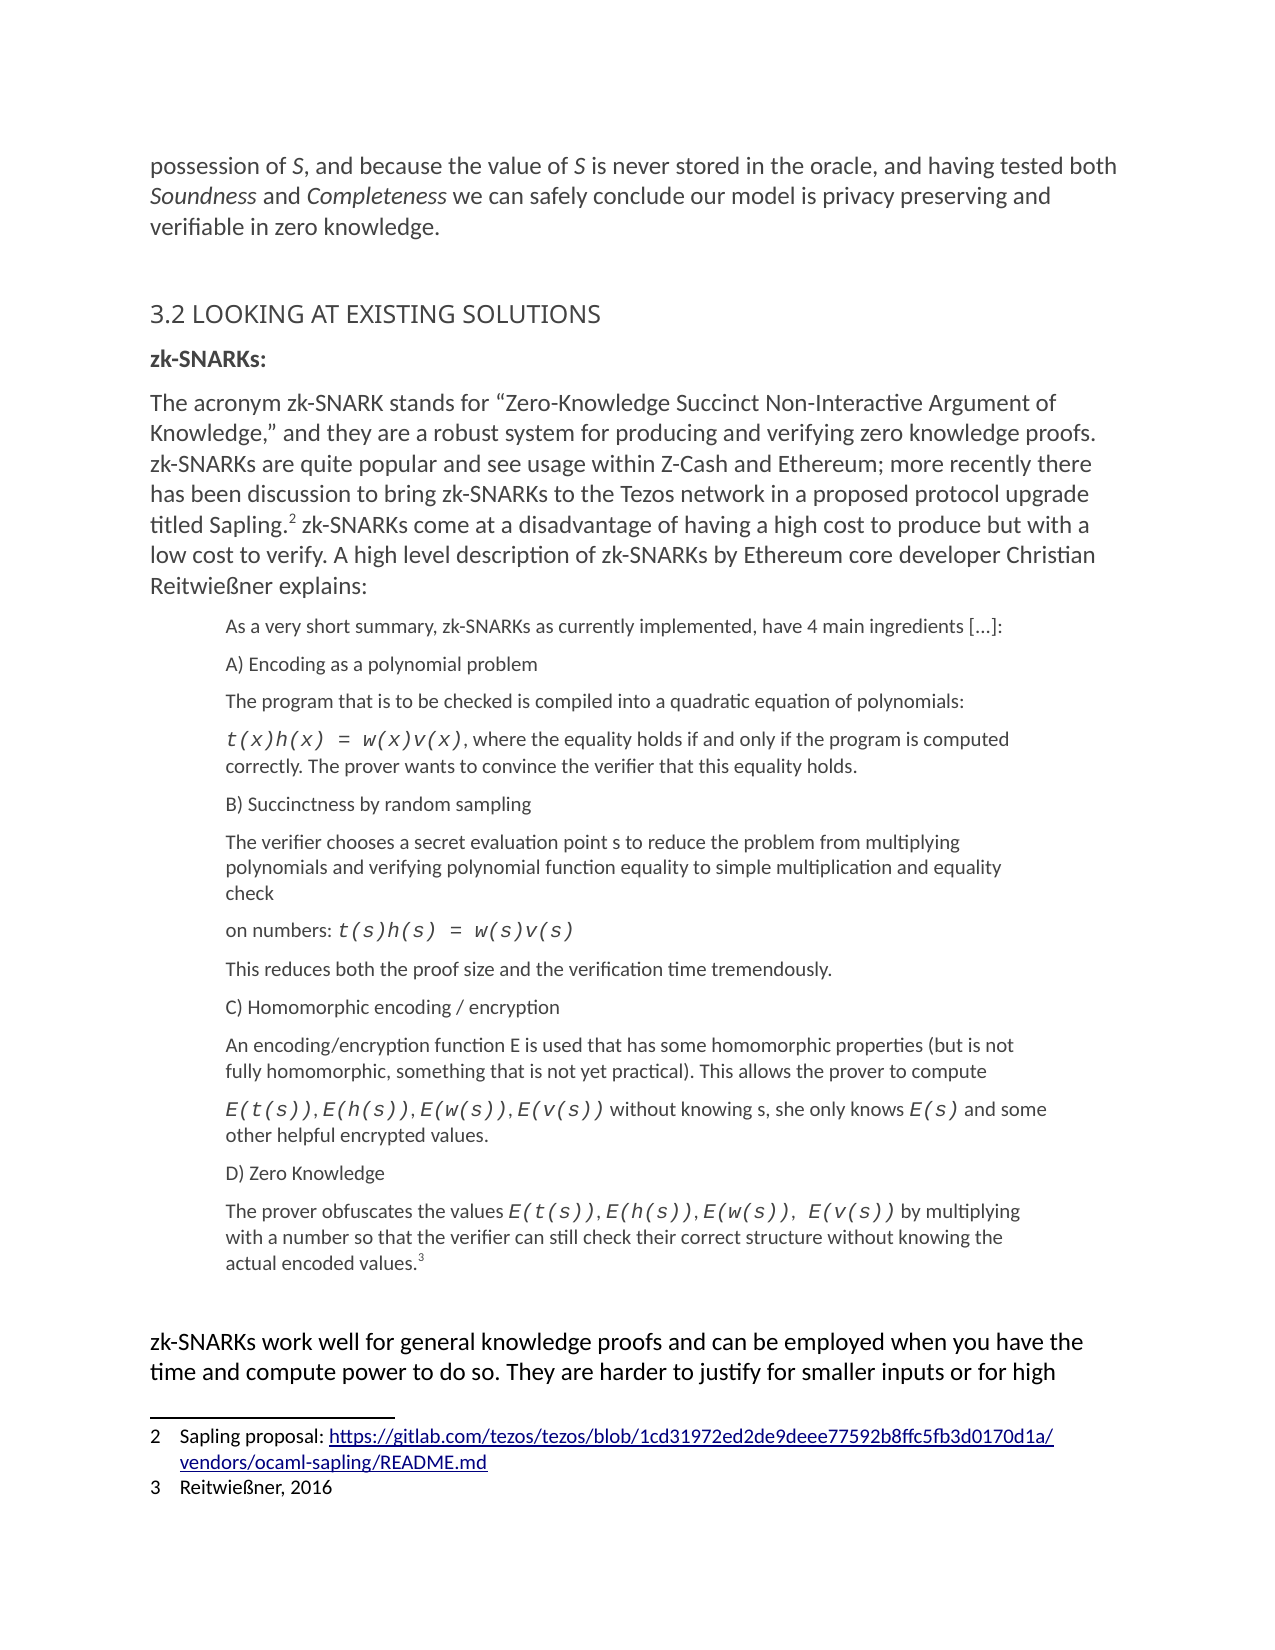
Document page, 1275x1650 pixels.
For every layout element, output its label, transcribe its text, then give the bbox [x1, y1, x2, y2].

text zk-SNARKs: [150, 344, 1125, 374]
text B) Succinctness by random sampling [225, 791, 1051, 816]
text zk-SNARKs work well for general knowledge proofs and can be employed when you have the time and compute power to do so. They are harder to justify for smaller inputs or for high [150, 1326, 1125, 1387]
text D) Zero Knowledge [225, 1160, 1051, 1186]
text Reitwießner, 2016 [150, 1474, 1125, 1500]
text An encoding/encryption function E is used that has some homomorphic properties (but is not fully homomorphic, something that is not yet practical). This allows the prover to compute [225, 1032, 1051, 1083]
text The program that is to be checked is compiled into a quadratic equation of polynomials: [225, 689, 1051, 714]
text This reduces both the proof size and the verification time tremendously. [225, 957, 1051, 982]
text 3.2 LOOKING AT EXISTING SOLUTIONS [150, 297, 1125, 331]
text on numbers: t(s)h(s) = w(s)v(s) [225, 918, 1051, 944]
list Sapling proposal: https://gitlab.com/tezos/tezos/blob/1cd31972ed2de9deee77592b8ffc5fb3d0170d1a/vendors/ocaml-sapling/README.md [150, 1424, 1125, 1474]
text The verifier chooses a secret evaluation point s to reduce the problem from multiplying polynomials and verifying polynomial function equality to simple multiplication and equality check [225, 829, 1051, 905]
text The prover obfuscates the values E(t(s)), E(h(s)), E(w(s)), E(v(s)) by multiplying with a number so that the verifier can still check their correct structure without knowing the actual encoded values. [225, 1198, 1051, 1275]
text C) Homomorphic encoding / encryption [225, 994, 1051, 1020]
text possession of S, and because the value of S is never stored in the oracle, and having tested both Soundness and Completeness we can safely conclude our model is privacy preserving and verifiable in zero knowledge. [150, 150, 1125, 242]
text E(t(s)), E(h(s)), E(w(s)), E(v(s)) without knowing s, she only knows E(s) and some other helpful encrypted values. [225, 1096, 1051, 1148]
text A) Encoding as a polynomial problem [225, 651, 1051, 676]
text t(x)h(x) = w(x)v(x), where the equality holds if and only if the program is computed correctly. The prover wants to convince the verifier that this equality holds. [225, 727, 1051, 778]
list The acronym zk-SNARK stands for “Zero-Knowledge Succinct Non-Interactive Argument of Knowledge,” and they are a robust system for producing and verifying zero knowledge proofs. zk-SNARKs are quite popular and see usage within Z-Cash and Ethereum; more recently there has been discussion to bring zk-SNARKs to the Tezos network in a proposed protocol upgrade titled Sapling. zk-SNARKs come at a disadvantage of having a high cost to produce but with a low cost to verify. A high level description of zk-SNARKs by Ethereum core developer Christian Reitwießner explains: [112, 387, 1125, 600]
text As a very short summary, zk-SNARKs as currently implemented, have 4 main ingredients [...]: [225, 613, 1051, 638]
